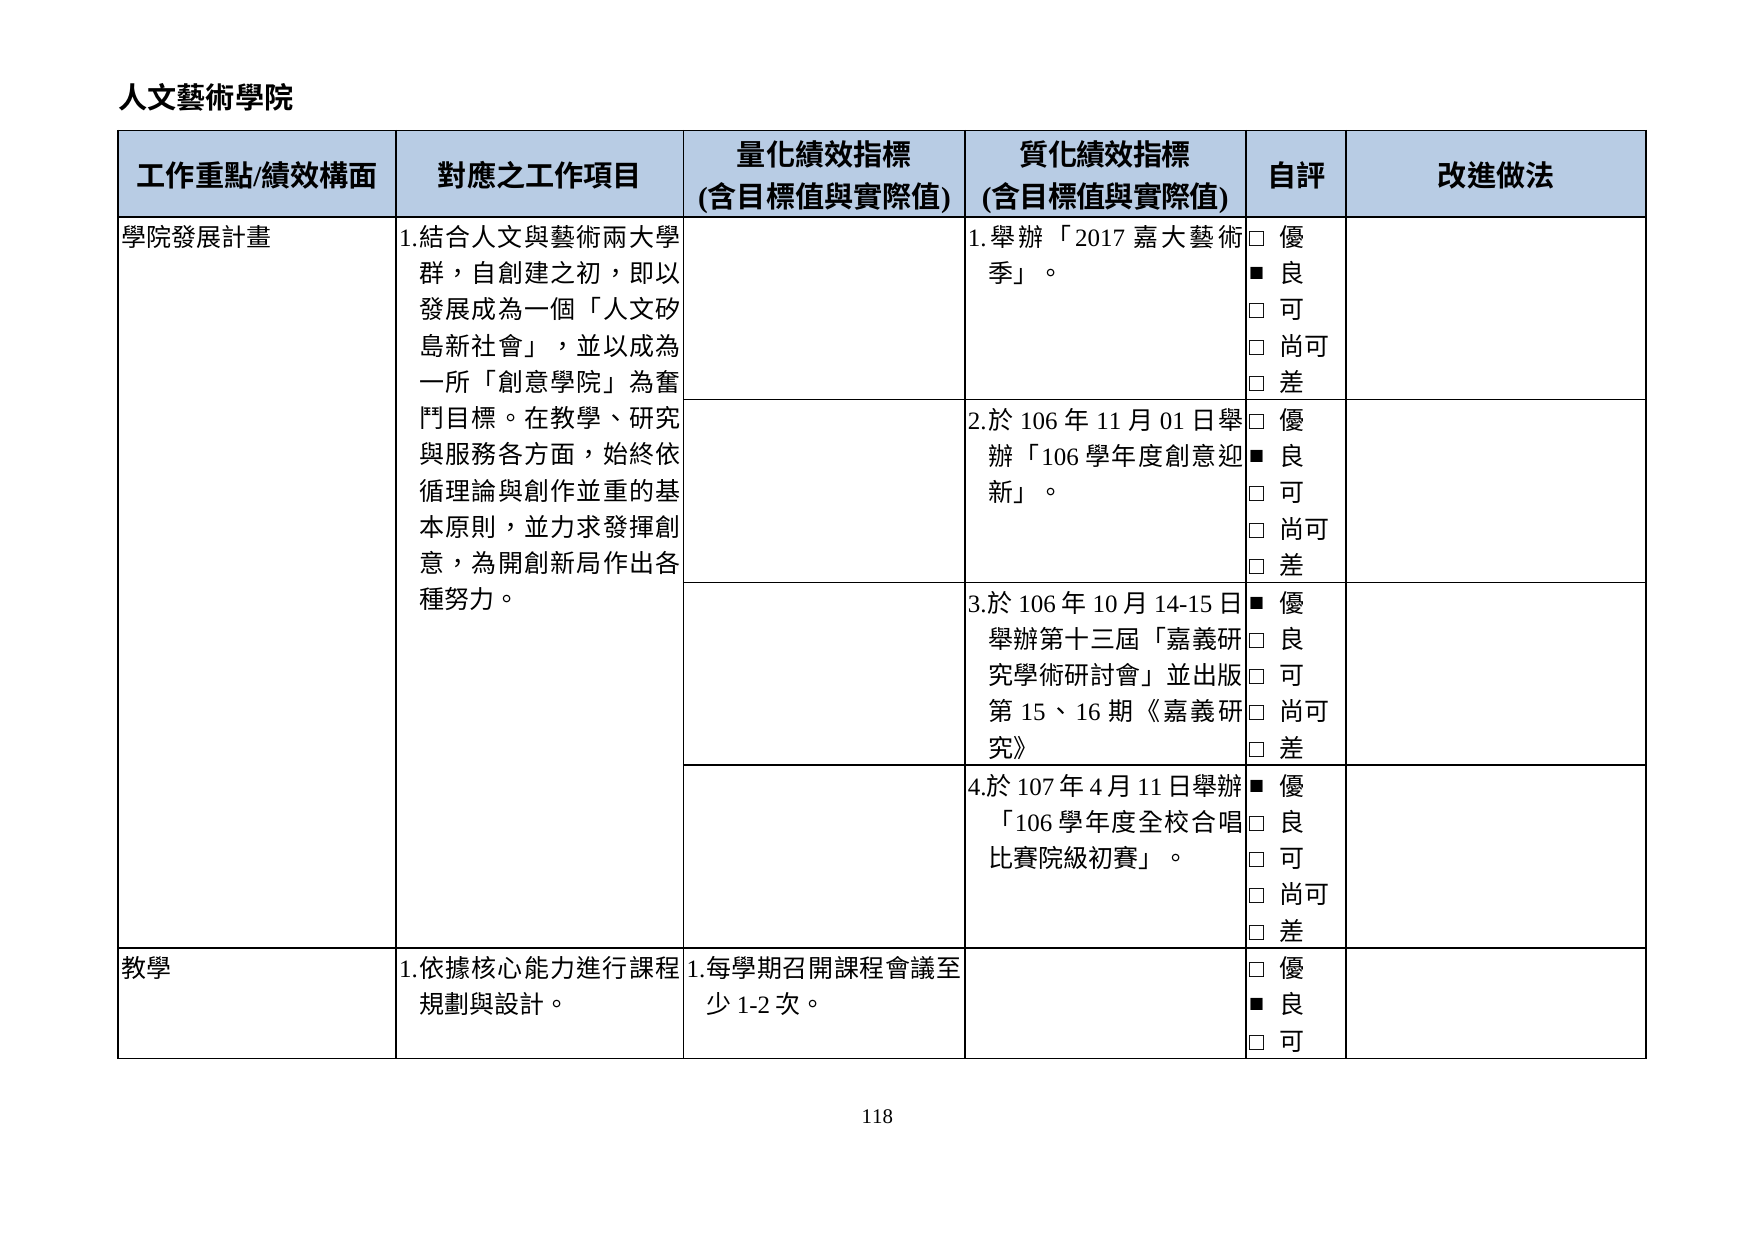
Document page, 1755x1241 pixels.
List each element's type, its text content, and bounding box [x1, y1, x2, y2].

table_header 量化績效指標 (含目標值與實際值) [684, 131, 964, 216]
table_cell [1347, 949, 1645, 1057]
table_cell 4.於107年4月11日舉辦「106學年度全校合唱比賽院級初賽」。 [966, 766, 1245, 947]
table_cell 教學 [119, 949, 395, 1057]
table_header 質化績效指標 (含目標值與實際值) [966, 131, 1245, 216]
table_cell [684, 583, 964, 764]
table_header 改進做法 [1347, 131, 1645, 216]
table_cell [1347, 583, 1645, 764]
table_cell ■ 優 □ 良 □ 可 □ 尚可 □ 差 [1247, 583, 1345, 764]
table_header 自評 [1247, 131, 1345, 216]
table_cell 1.每學期召開課程會議至少1-2次。 [684, 949, 964, 1057]
table_cell [1347, 218, 1645, 399]
table_cell □ 優 ■ 良 □ 可 □ 尚可 □ 差 [1247, 218, 1345, 399]
table_header 對應之工作項目 [397, 131, 683, 216]
table_cell 2.於106年11月01日舉辦「106學年度創意迎新」。 [966, 400, 1245, 582]
table_header 工作重點/績效構面 [119, 131, 395, 216]
table_cell 學院發展計畫 [119, 218, 395, 947]
table_cell □ 優 ■ 良 □ 可 □ 尚可 □ 差 [1247, 400, 1345, 582]
table_cell [1347, 766, 1645, 947]
table_cell [684, 400, 964, 582]
table_cell 3.於106年10月14-15日舉辦第十三屆「嘉義研究學術研討會」並出版第15、16期《嘉義研究》 [966, 583, 1245, 764]
table_cell □ 優 ■ 良 □ 可 [1247, 949, 1345, 1057]
table_cell [684, 766, 964, 947]
table_cell ■ 優 □ 良 □ 可 □ 尚可 □ 差 [1247, 766, 1345, 947]
table_cell [684, 218, 964, 399]
table_cell 1.依據核心能力進行課程規劃與設計。 [397, 949, 683, 1057]
table_cell [1347, 400, 1645, 582]
table_cell [966, 949, 1245, 1057]
text 人文藝術學院 [118, 75, 1636, 117]
table_cell 1.結合人文與藝術兩大學群，自創建之初，即以發展成為一個「人文矽島新社會」，並以成為一所「創意學院」為奮鬥目標。在教學、研究與服務各方面，始終依循理論與創作並重的基本原則，並力求發揮創意，為開創新局作出各種努力。 [397, 218, 683, 947]
table_cell 1.舉辦「2017嘉大藝術季」。 [966, 218, 1245, 399]
